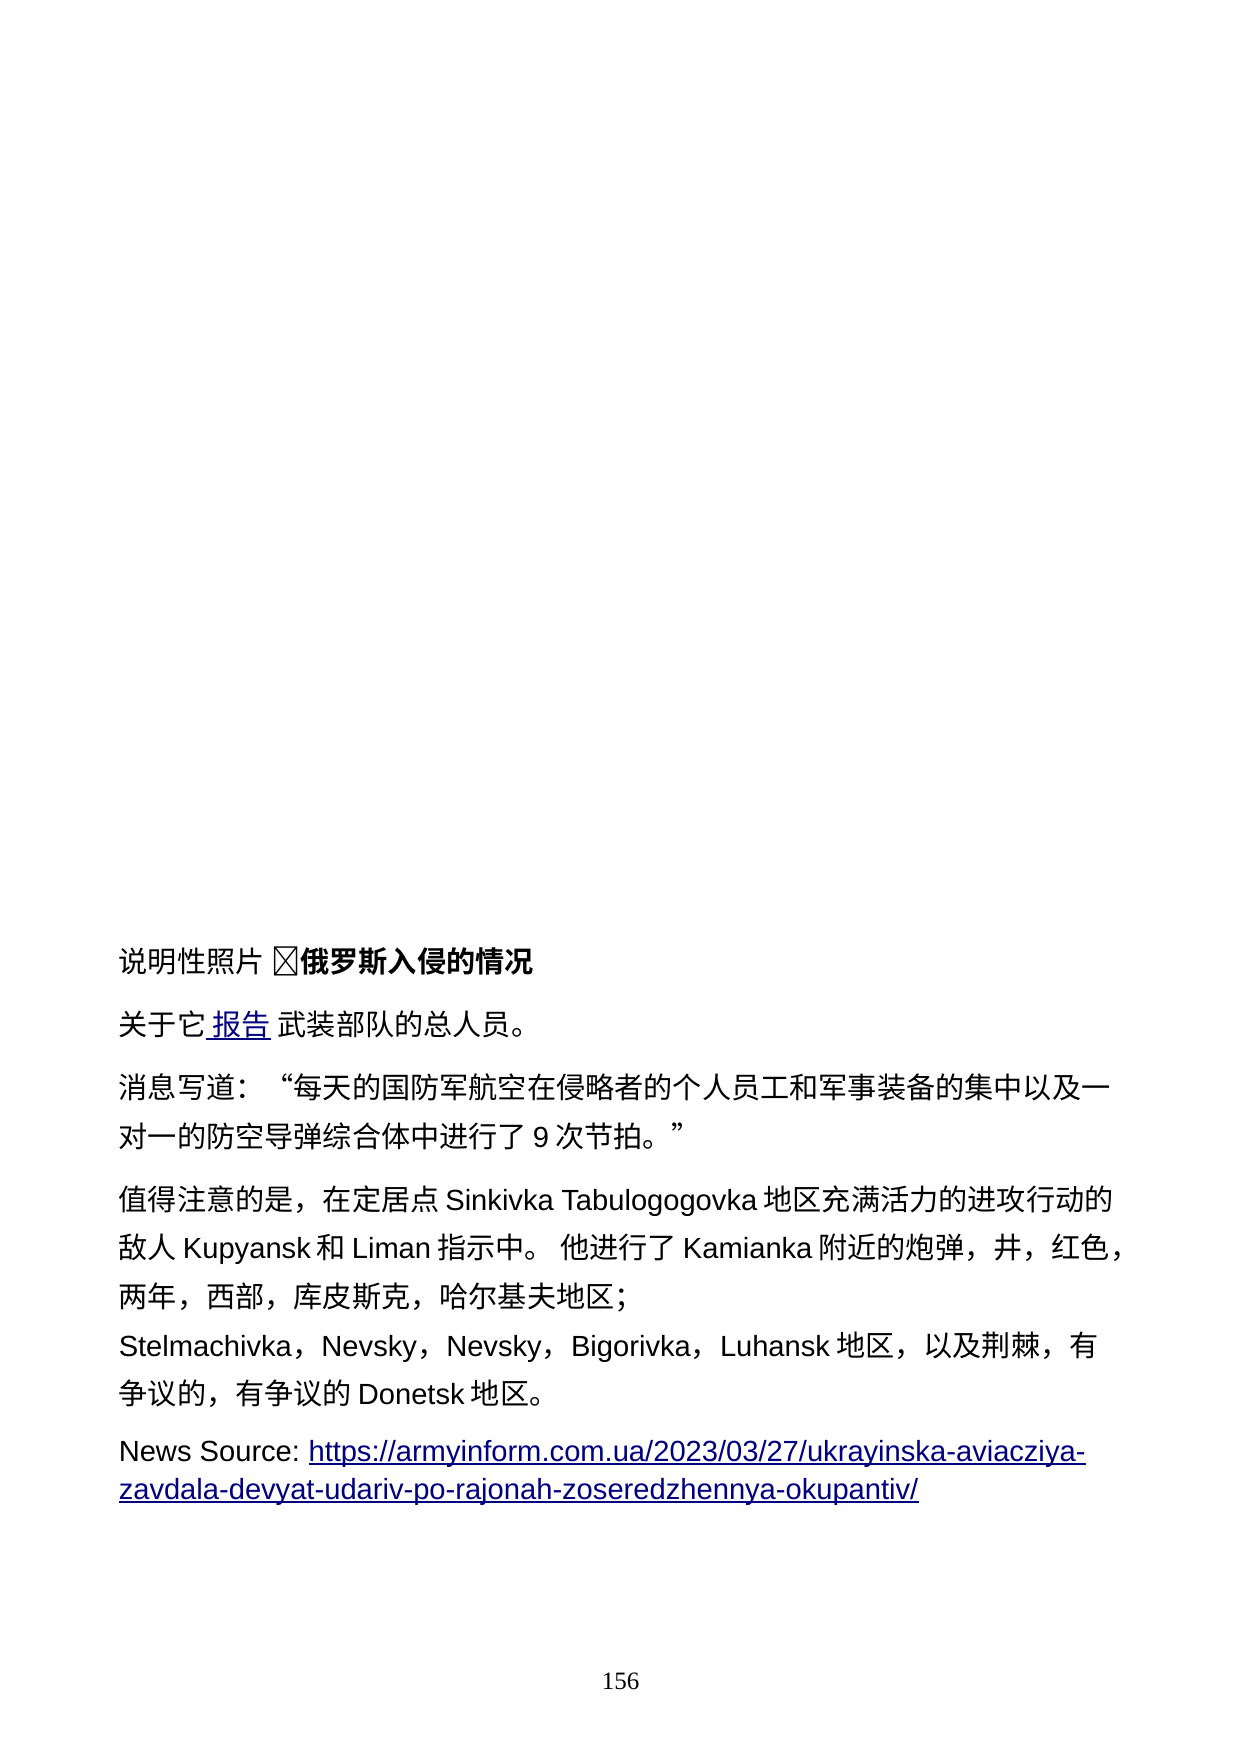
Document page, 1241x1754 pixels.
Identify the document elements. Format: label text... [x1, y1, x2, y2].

text 说明性照片 🔥俄罗斯入侵的情况 [118, 118, 1122, 981]
text 关于它 报告 武装部队的总人员。 [118, 1002, 1122, 1044]
text 值得注意的是，在定居点Sinkivka Tabulogogovka地区充满活力的进攻行动的敌人Kupyansk和Liman指示中。 他进行了Kamianka附近的炮弹，井，红色，两年，西部，库皮斯克，哈尔基夫地区； Stelmachivka，Nevsky，Nevsky，Bigorivka，Luhansk地区，以及荆棘，有争议的，有争议的Donetsk地区。 [118, 1177, 1122, 1413]
text 消息写道：“每天的国防军航空在侵略者的个人员工和军事装备的集中以及一对一的防空导弹综合体中进行了9次节拍。” [118, 1065, 1122, 1156]
text News Source: https://armyinform.com.ua/2023/03/27/ukrayinska-aviacziya-zavdala-devyat-udariv-po-rajonah-zoseredzhennya-okupantiv/ [118, 1434, 1122, 1506]
